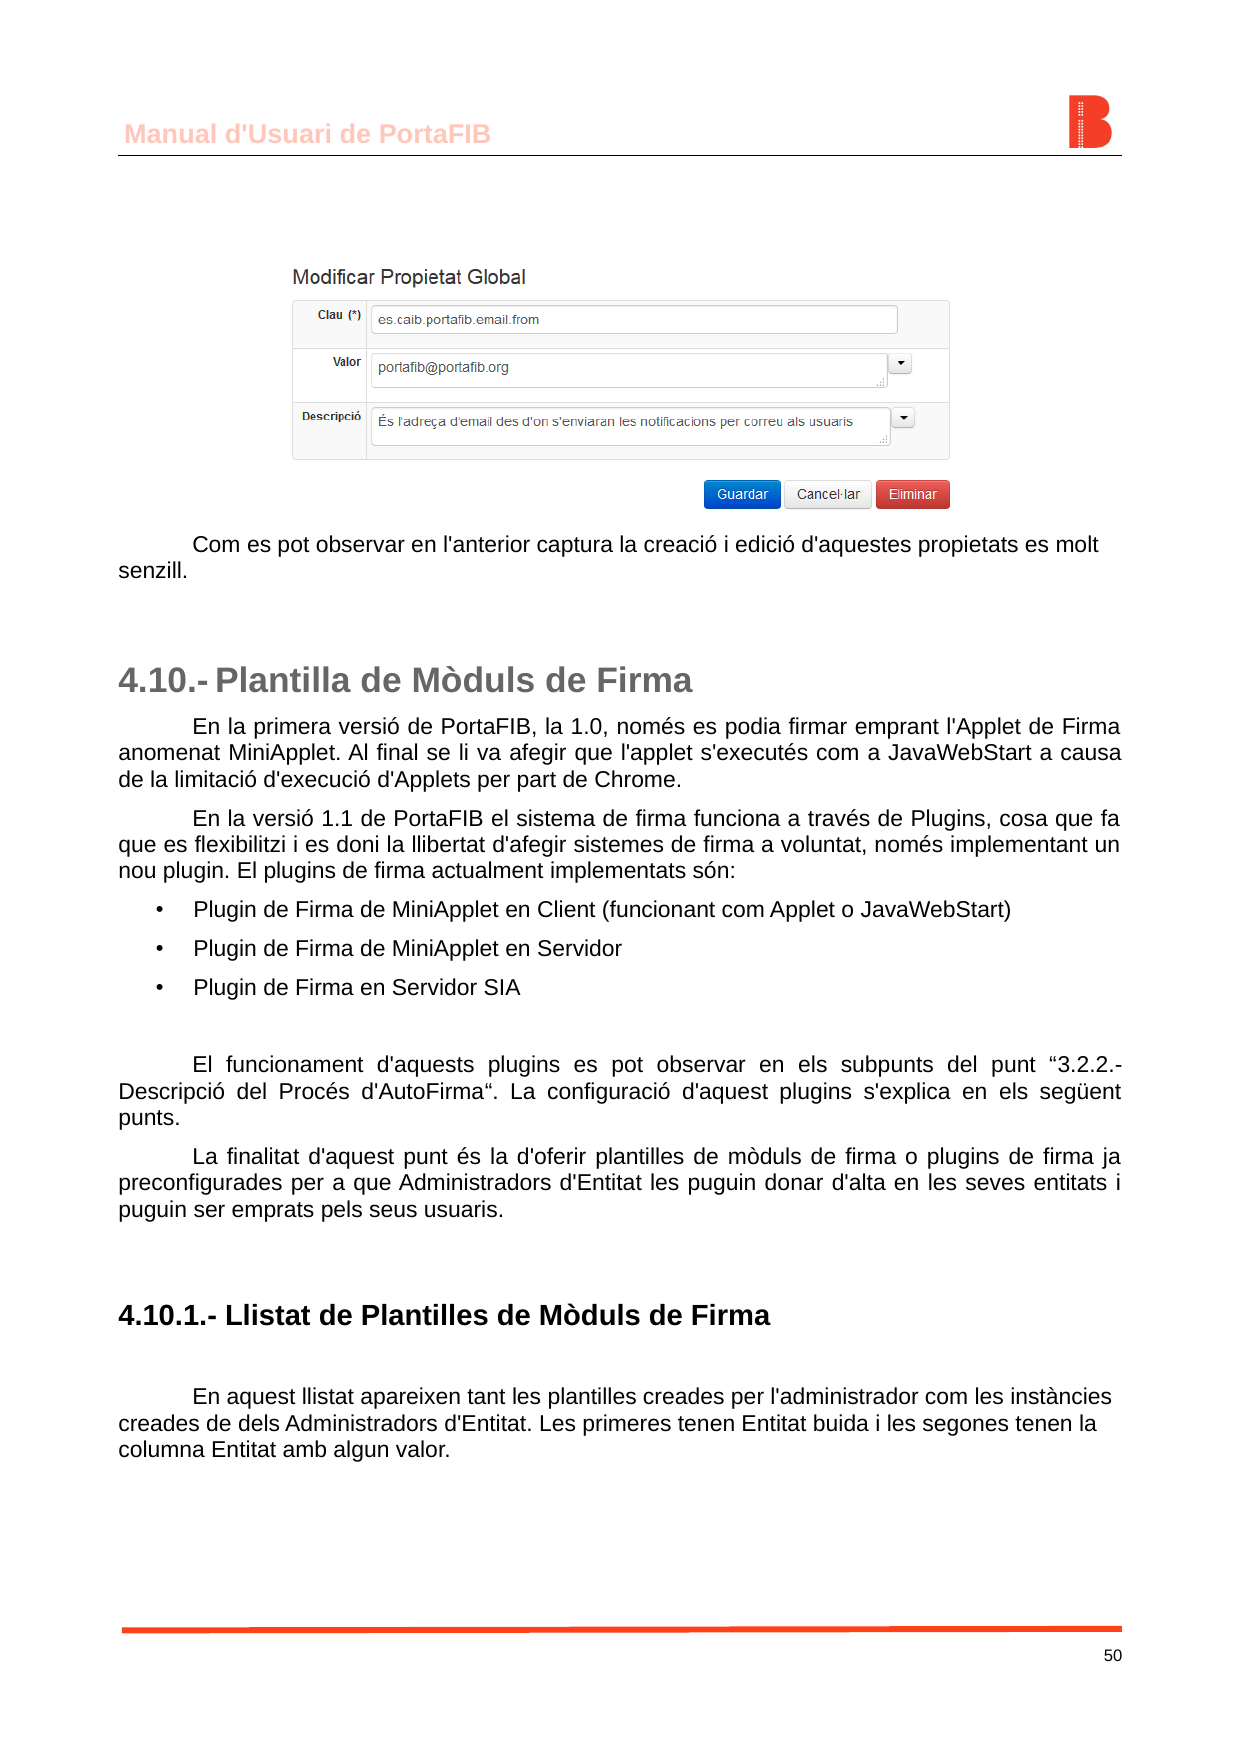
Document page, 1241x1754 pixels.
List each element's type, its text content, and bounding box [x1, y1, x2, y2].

text En la versió 1.1 de PortaFIB el sistema de firma funciona a través de Plugins, cosa que fa que es flexibilitzi i es doni la llibertat d'afegir sistemes de firma a voluntat, només implementant un nou plugin. El plugins de firma actualment implementats són: [118, 804, 1122, 883]
text El funcionament d'aquests plugins es pot observar en els subpunts del punt “3.2.2.-Descripció del Procés d'AutoFirma“. La configuració d'aquest plugins s'explica en els següent punts. [118, 1051, 1122, 1131]
text En la primera versió de PortaFIB, la 1.0, només es podia firmar emprant l'Applet de Firma anomenat MiniApplet. Al final se li va afegir que l'applet s'executés com a JavaWebStart a causa de la limitació d'execució d'Applets per part de Chrome. [118, 713, 1122, 792]
text La finalitat d'aquest punt és la d'oferir plantilles de mòduls de firma o plugins de firma ja preconfigurades per a que Administradors d'Entitat les puguin donar d'alta en les seves entitats i puguin ser emprats pels seus usuaris. [118, 1143, 1122, 1222]
list Plugin de Firma de MiniApplet en Servidor [156, 935, 1122, 961]
text Com es pot observar en l'anterior captura la creació i edició d'aquestes propietats es molt senzill. [118, 531, 1122, 583]
picture [284, 254, 957, 519]
text En aquest llistat apareixen tant les plantilles creades per l'administrador com les instàncies creades de dels Administradors d'Entitat. Les primeres tenen Entitat buida i les segones tenen la columna Entitat amb algun valor. [118, 1383, 1122, 1462]
subtitle Llistat de Plantilles de Mòduls de Firma [118, 1298, 1122, 1332]
picture [1063, 94, 1117, 150]
subtitle Plantilla de Mòduls de Firma [118, 660, 1122, 700]
list Plugin de Firma de MiniApplet en Client (funcionant com Applet o JavaWebStart) [156, 896, 1122, 922]
list Plugin de Firma en Servidor SIA [156, 974, 1122, 1000]
